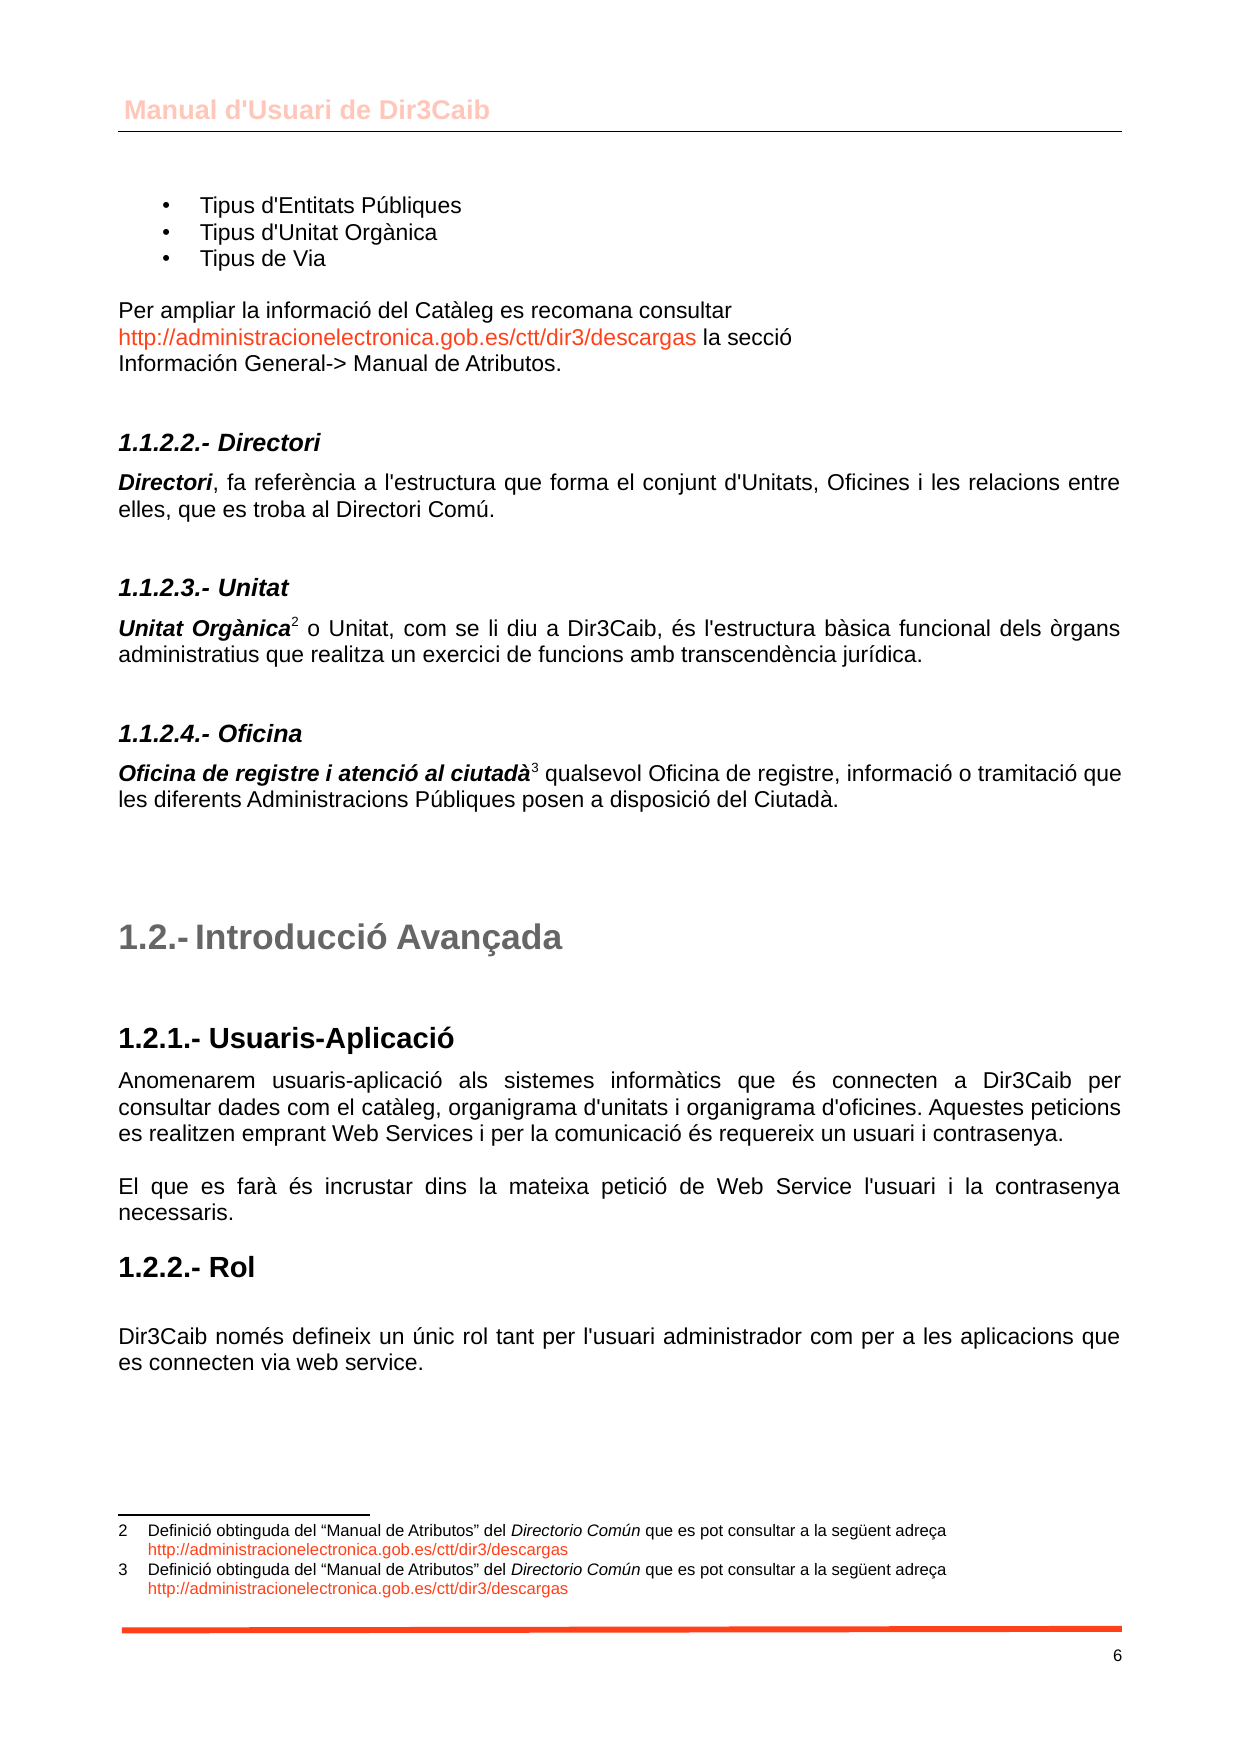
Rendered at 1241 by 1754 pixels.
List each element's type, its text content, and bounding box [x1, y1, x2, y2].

subtitle Unitat [118, 573, 1122, 602]
text Definició obtinguda del “Manual de Atributos” del Directorio Común que es pot consultar a la següent adreça http://administracionelectronica.gob.es/ctt/dir3/descargas [118, 1559, 1122, 1598]
subtitle Directori [118, 428, 1122, 457]
text El que es farà és incrustar dins la mateixa petició de Web Service l'usuari i la contrasenya necessaris. [118, 1173, 1122, 1225]
text Unitat Orgànica o Unitat, com se li diu a Dir3Caib, és l'estructura bàsica funcional dels òrgans administratius que realitza un exercici de funcions amb transcendència jurídica. [118, 614, 1122, 667]
text Per ampliar la informació del Catàleg es recomana consultar [118, 297, 1122, 324]
list Tipus d'Unitat Orgànica [162, 218, 1122, 245]
subtitle Usuaris-Aplicació [118, 1021, 1122, 1055]
subtitle Rol [118, 1250, 1122, 1284]
subtitle Oficina [118, 718, 1122, 747]
text Información General-> Manual de Atributos. [118, 350, 1122, 377]
text Oficina de registre i atenció al ciutadà qualsevol Oficina de registre, informació o tramitació que les diferents Administracions Públiques posen a disposició del Ciutadà. [118, 760, 1122, 812]
text Dir3Caib només defineix un únic rol tant per l'usuari administrador com per a les aplicacions que es connecten via web service. [118, 1323, 1122, 1375]
text http://administracionelectronica.gob.es/ctt/dir3/descargas la secció [118, 324, 1122, 350]
subtitle Introducció Avançada [118, 917, 1122, 957]
text Definició obtinguda del “Manual de Atributos” del Directorio Común que es pot consultar a la següent adreça http://administracionelectronica.gob.es/ctt/dir3/descargas [118, 1521, 1122, 1559]
text Directori, fa referència a l'estructura que forma el conjunt d'Unitats, Oficines i les relacions entre elles, que es troba al Directori Comú. [118, 469, 1122, 522]
list Tipus de Via [162, 245, 1122, 271]
text Anomenarem usuaris-aplicació als sistemes informàtics que és connecten a Dir3Caib per consultar dades com el catàleg, organigrama d'unitats i organigrama d'oficines. Aquestes peticions es realitzen emprant Web Services i per la comunicació és requereix un usuari i contrasenya. [118, 1067, 1122, 1146]
list Tipus d'Entitats Públiques [162, 192, 1122, 218]
